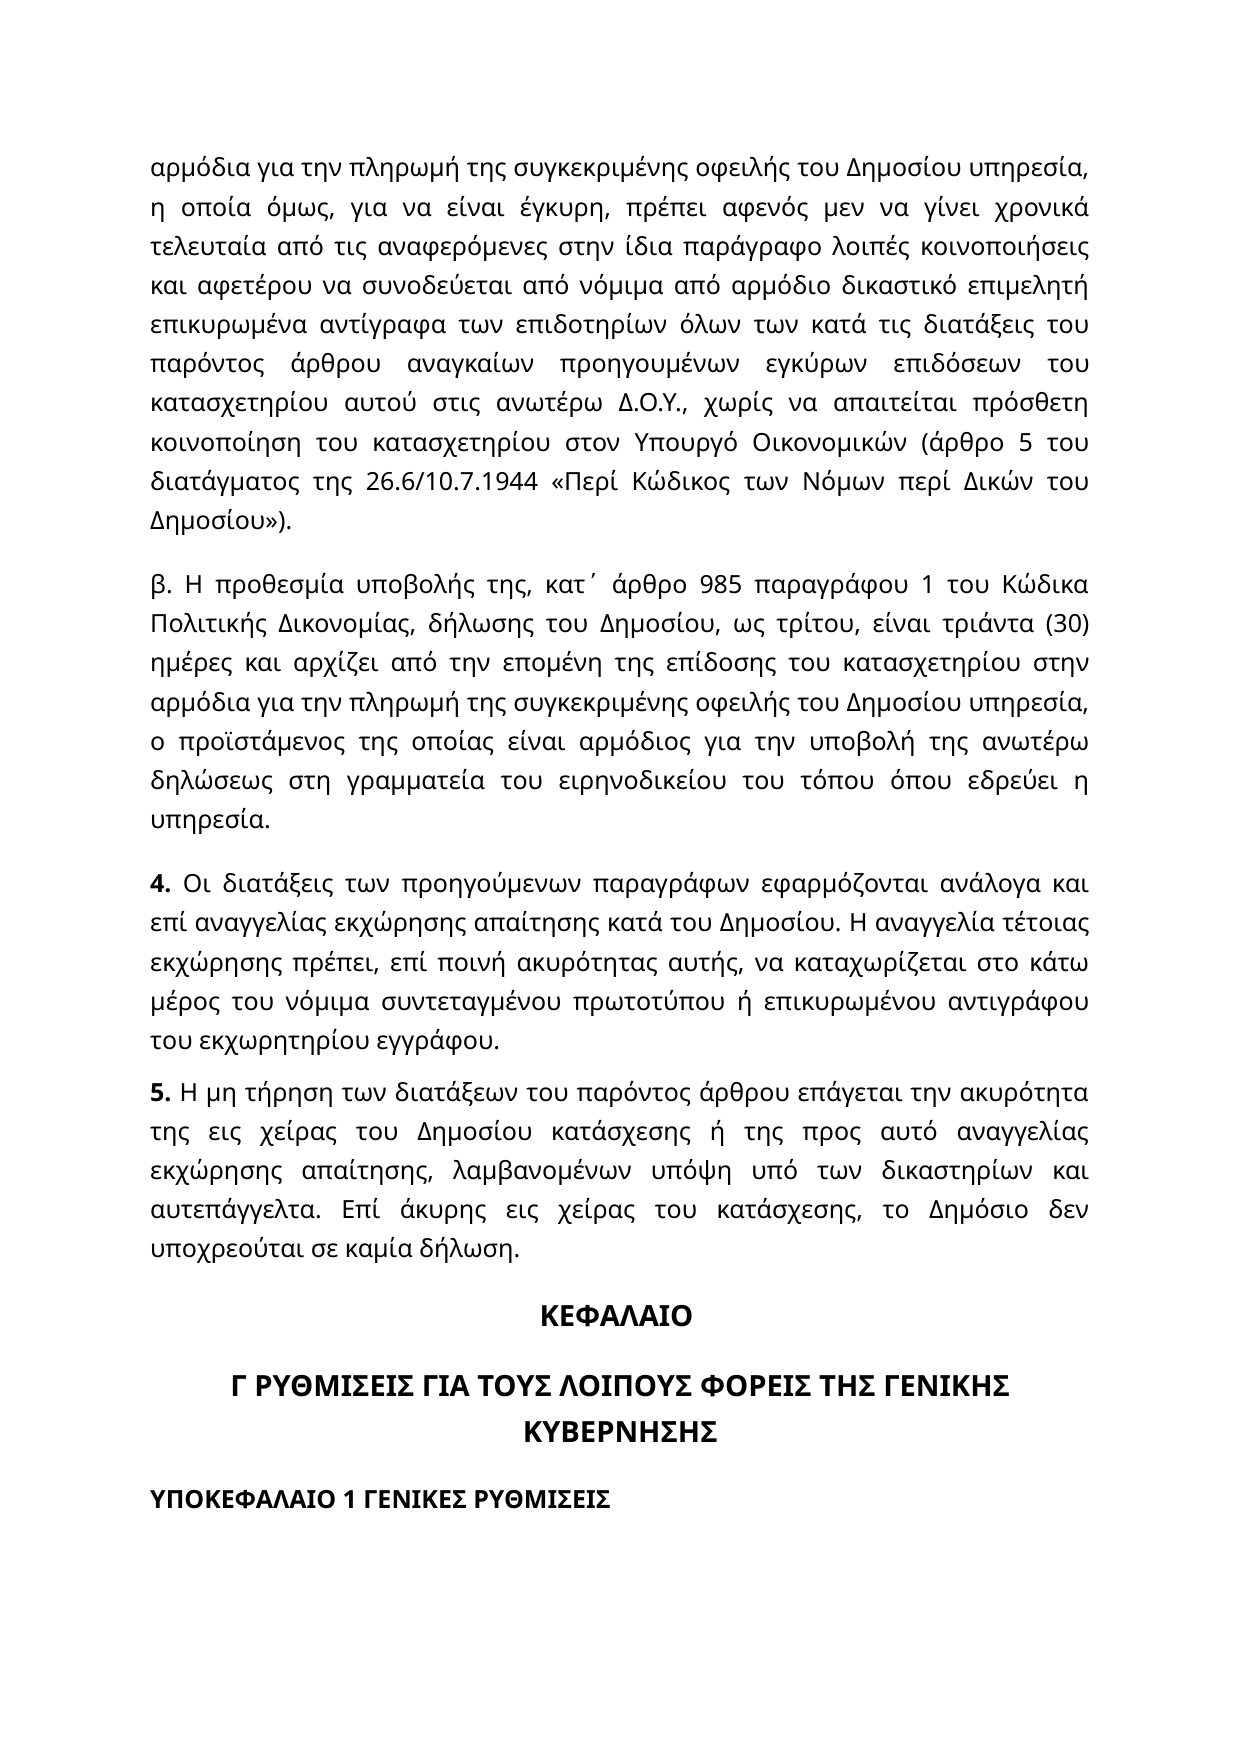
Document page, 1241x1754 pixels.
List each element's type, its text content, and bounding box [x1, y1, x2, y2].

text β. Η προθεσμία υποβολής της, κατ΄ άρθρο 985 παραγράφου 1 του Κώδικα Πολιτικής Δικονομίας, δήλωσης του Δημοσίου, ως τρίτου, είναι τριάντα (30) ημέρες και αρχίζει από την επομένη της επίδοσης του κατασχετηρίου στην αρμόδια για την πληρωμή της συγκεκριμένης οφειλής του Δημοσίου υπηρεσία, ο προϊστάμενος της οποίας είναι αρμόδιος για την υποβολή της ανωτέρω δηλώσεως στη γραμματεία του ειρηνοδικείου του τόπου όπου εδρεύει η υπηρεσία. [150, 567, 1090, 836]
text ΥΠΟΚΕΦΑΛΑΙΟ 1 ΓΕΝΙΚΕΣ ΡΥΘΜΙΣΕΙΣ [150, 1482, 1090, 1516]
text 4. Οι διατάξεις των προηγούμενων παραγράφων εφαρμόζονται ανάλογα και επί αναγγελίας εκχώρησης απαίτησης κατά του Δημοσίου. Η αναγγελία τέτοιας εκχώρησης πρέπει, επί ποινή ακυρότητας αυτής, να καταχωρίζεται στο κάτω μέρος του νόμιμα συντεταγμένου πρωτοτύπου ή επικυρωμένου αντιγράφου του εκχωρητηρίου εγγράφου. [150, 866, 1090, 1057]
subtitle ΚΕΦΑΛΑΙΟ [150, 1295, 1090, 1335]
text αρμόδια για την πληρωμή της συγκεκριμένης οφειλής του Δημοσίου υπηρεσία, η οποία όμως, για να είναι έγκυρη, πρέπει αφενός μεν να γίνει χρονικά τελευταία από τις αναφερόμενες στην ίδια παράγραφο λοιπές κοινοποιήσεις και αφετέρου να συνοδεύεται από νόμιμα από αρμόδιο δικαστικό επιμελητή επικυρωμένα αντίγρα­φα των επιδοτηρίων όλων των κατά τις διατάξεις του παρόντος άρθρου αναγκαίων προηγουμένων εγκύρων επιδόσεων του κατασχετηρίου αυτού στις ανωτέρω Δ.Ο.Υ., χωρίς να απαιτείται πρόσθετη κοινοποίηση του κατασχετηρίου στον Υπουργό Οικονομικών (άρθρο 5 του διατάγματος της 26.6/10.7.1944 «Περί Κώδικος των Νόμων περί Δικών του Δημοσίου»). [150, 150, 1090, 537]
subtitle Γ ΡΥΘΜΙΣΕΙΣ ΓΙΑ ΤΟΥΣ ΛΟΙΠΟΥΣ ΦΟΡΕΙΣ ΤΗΣ ΓΕΝΙΚΗΣ ΚΥΒΕΡΝΗΣΗΣ [150, 1366, 1090, 1451]
text 5. Η μη τήρηση των διατάξεων του παρόντος άρθρου επάγεται την ακυρότητα της εις χείρας του Δημοσίου κατάσχεσης ή της προς αυτό αναγγελίας εκχώρησης απαίτησης, λαμβανομένων υπόψη υπό των δικαστηρίων και αυτεπάγγελτα. Επί άκυρης εις χείρας του κατάσχεσης, το Δημόσιο δεν υποχρεούται σε καμία δήλωση. [150, 1074, 1090, 1265]
